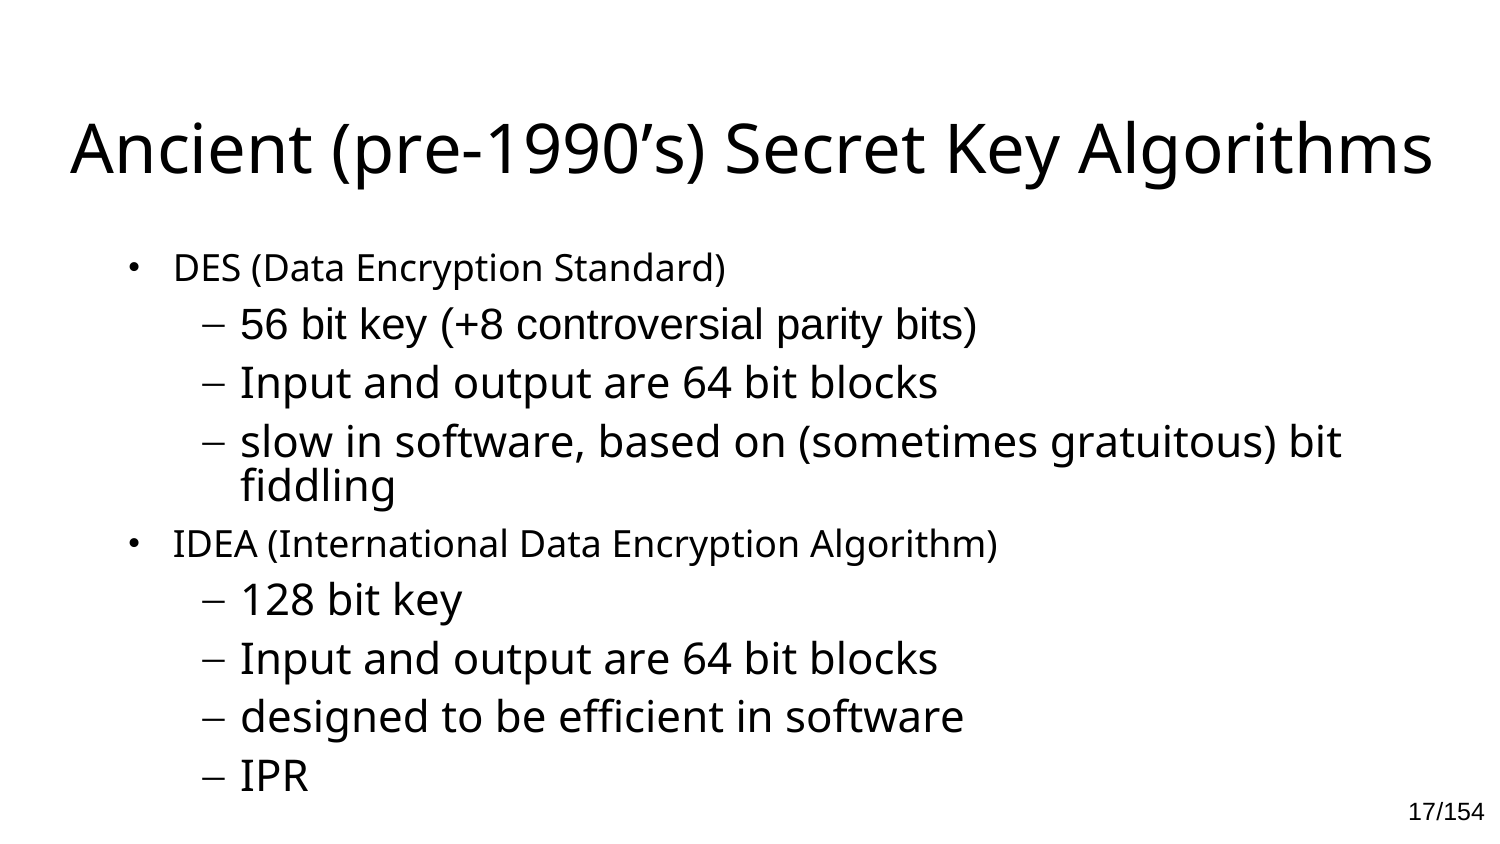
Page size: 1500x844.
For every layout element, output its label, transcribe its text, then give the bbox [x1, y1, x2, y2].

title Ancient (pre-1990’s) Secret Key Algorithms [29, 74, 1477, 216]
list DES (Data Encryption Standard) 56 bit key (+8 controversial parity bits) Input and output are 64 bit blocks slow in software, based on (sometimes gratuitous) bit fiddling IDEA (International Data Encryption Algorithm) 128 bit key Input and output are 64 bit blocks designed to be efficient in software IPR [112, 243, 1388, 842]
